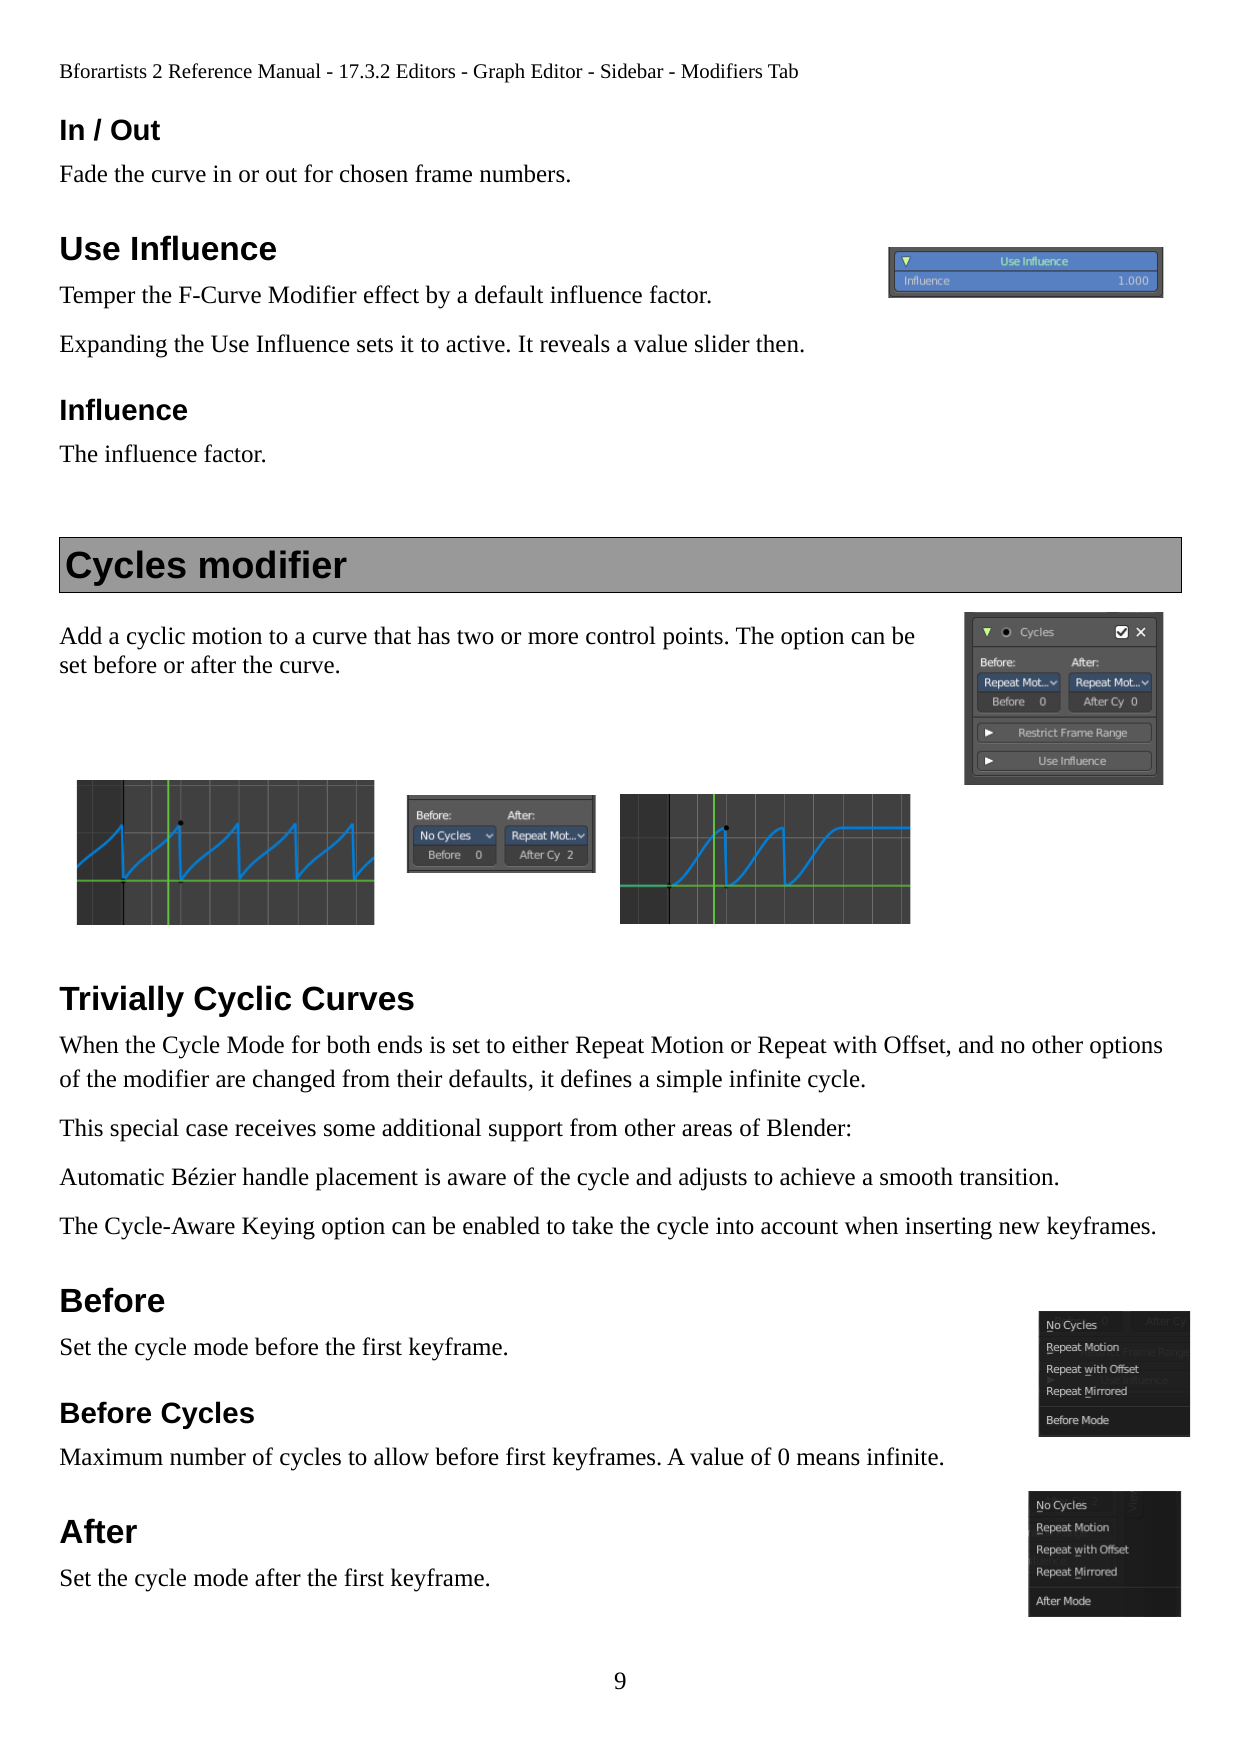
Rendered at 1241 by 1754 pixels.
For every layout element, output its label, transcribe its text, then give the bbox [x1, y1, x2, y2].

picture [1028, 1491, 1182, 1617]
text Set the cycle mode before the first keyframe. [59, 1332, 1038, 1361]
picture [964, 612, 1164, 785]
text Add a cyclic motion to a curve that has two or more control points. The option can be set before or after the curve. [59, 621, 964, 678]
subtitle Use Influence [59, 229, 1181, 267]
subtitle Influence [59, 393, 1181, 426]
text The Cycle-Aware Keying option can be enabled to take the cycle into account when inserting new keyframes. [59, 1211, 1181, 1240]
table_header Cycles modifier [60, 538, 1181, 592]
picture [888, 247, 1164, 298]
picture [1038, 1311, 1191, 1437]
text Expanding the Use Influence sets it to active. It reveals a value slider then. [59, 329, 1181, 358]
text The influence factor. [59, 439, 1181, 468]
subtitle Trivially Cyclic Curves [59, 979, 1181, 1017]
text Temper the F-Curve Modifier effect by a default influence factor. [59, 280, 1181, 309]
picture [76, 780, 375, 925]
text When the Cycle Mode for both ends is set to either Repeat Motion or Repeat with Offset, and no other options of the modifier are changed from their defaults, it defines a simple infinite cycle. [59, 1030, 1181, 1093]
text Set the cycle mode after the first keyframe. [59, 1563, 1028, 1592]
subtitle In / Out [59, 113, 1181, 146]
picture [620, 794, 911, 924]
subtitle Before [59, 1281, 1181, 1320]
picture [406, 795, 596, 873]
text This special case receives some additional support from other areas of Blender: [59, 1113, 1181, 1142]
text Automatic Bézier handle placement is aware of the cycle and adjusts to achieve a smooth transition. [59, 1162, 1181, 1191]
text Maximum number of cycles to allow before first keyframes. A value of 0 means infinite. [59, 1442, 1181, 1471]
subtitle After [59, 1512, 1028, 1551]
subtitle Before Cycles [59, 1396, 1038, 1430]
text Fade the curve in or out for chosen frame numbers. [59, 159, 1181, 188]
